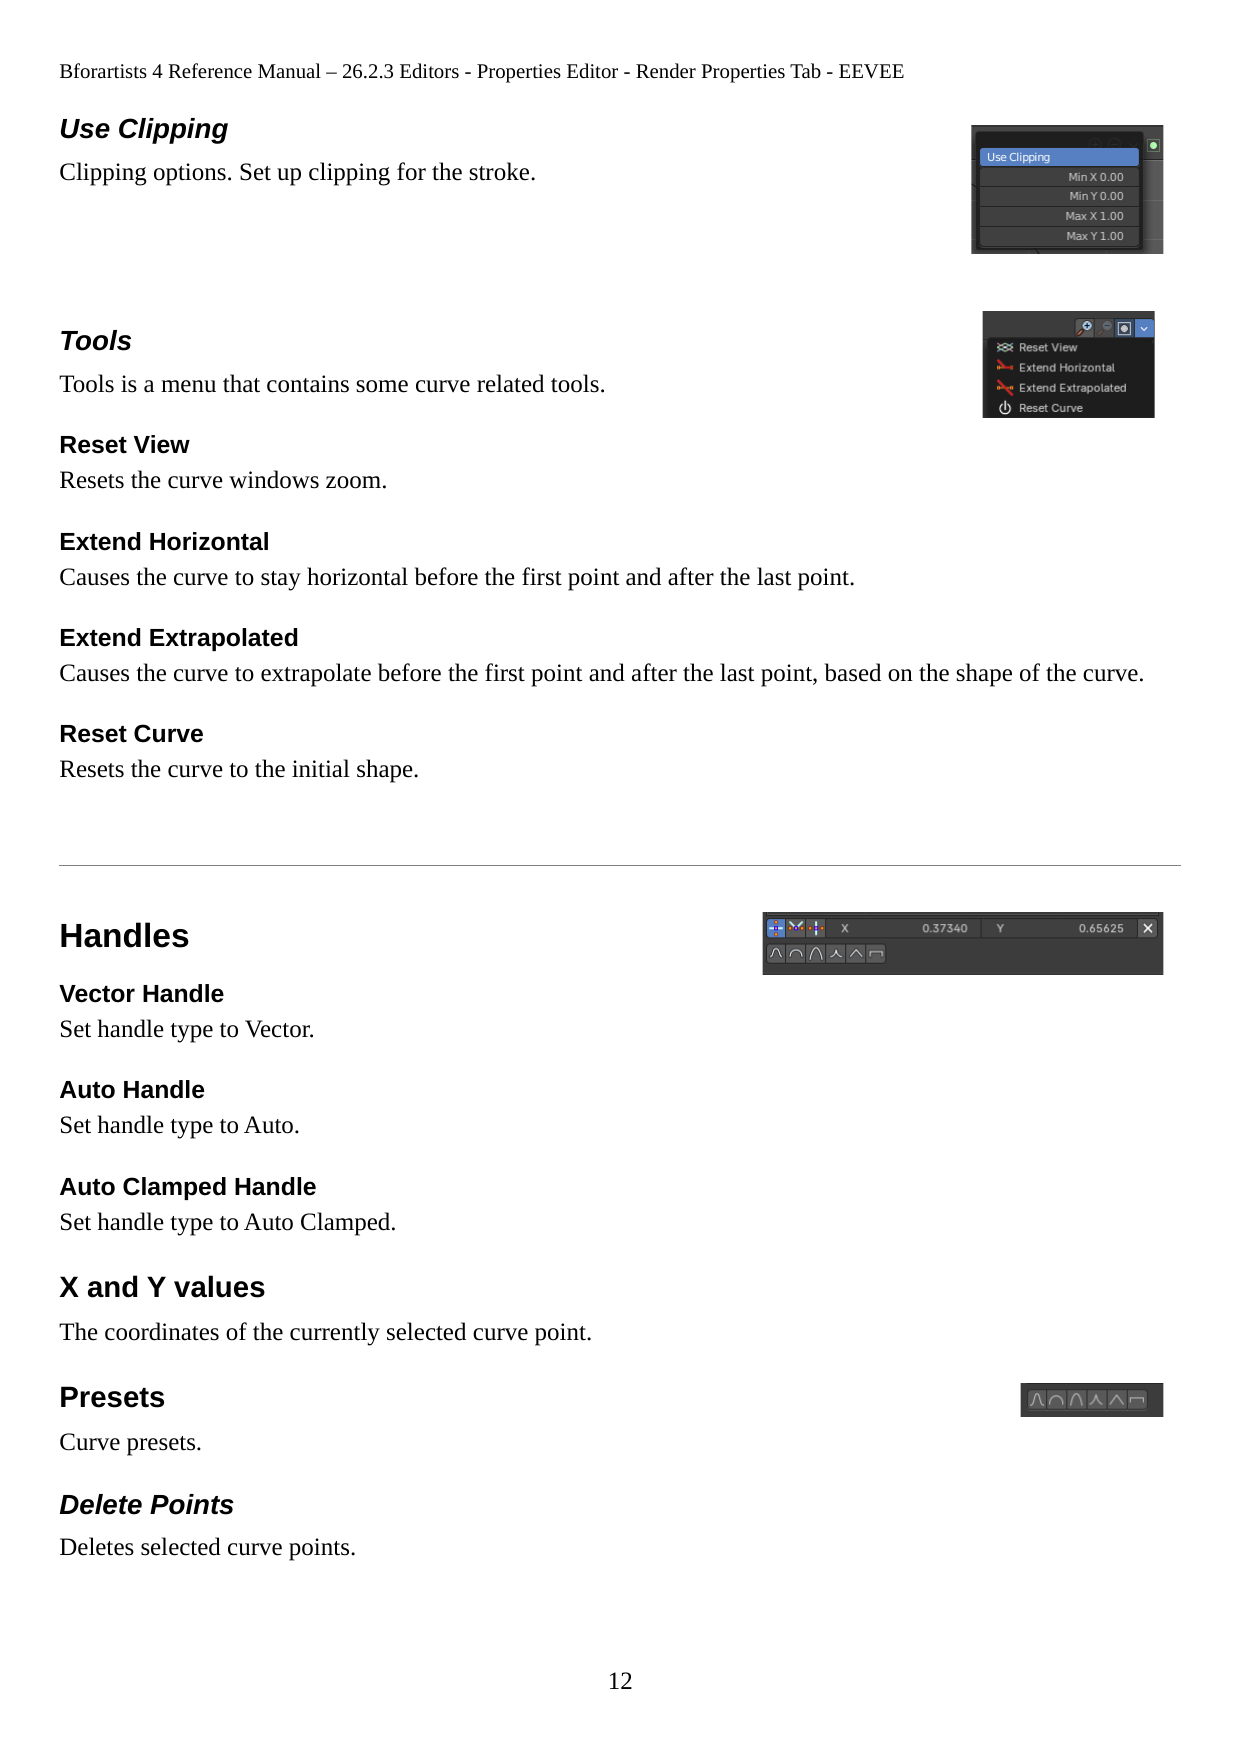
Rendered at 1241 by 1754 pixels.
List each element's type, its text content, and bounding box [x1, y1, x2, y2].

picture [982, 311, 1155, 418]
subtitle Vector Handle [59, 979, 1181, 1008]
subtitle X and Y values [59, 1270, 1181, 1304]
text The coordinates of the currently selected curve point. [59, 1317, 1181, 1345]
subtitle Extend Extrapolated [59, 623, 1181, 652]
subtitle Tools [59, 324, 982, 356]
text Curve presets. [59, 1427, 1181, 1455]
subtitle Auto Handle [59, 1076, 1181, 1104]
subtitle Handles [59, 916, 762, 954]
text Resets the curve windows zoom. [59, 465, 1181, 494]
text Set handle type to Auto. [59, 1110, 1181, 1139]
picture [1020, 1383, 1164, 1417]
picture [762, 912, 1164, 975]
subtitle Reset View [59, 430, 1181, 459]
subtitle Presets [59, 1380, 1181, 1414]
subtitle Delete Points [59, 1488, 1181, 1520]
subtitle Extend Horizontal [59, 527, 1181, 555]
text Set handle type to Vector. [59, 1014, 1181, 1043]
text Clipping options. Set up clipping for the stroke. [59, 157, 971, 186]
text Set handle type to Auto Clamped. [59, 1207, 1181, 1236]
text Causes the curve to stay horizontal before the first point and after the last point. [59, 562, 1181, 590]
subtitle Use Clipping [59, 113, 1181, 144]
subtitle Auto Clamped Handle [59, 1172, 1181, 1201]
text Tools is a menu that contains some curve related tools. [59, 369, 982, 398]
subtitle [1155, 324, 1181, 356]
text Resets the curve to the initial shape. [59, 754, 1181, 783]
subtitle [1164, 916, 1181, 954]
text Deletes selected curve points. [59, 1532, 1181, 1561]
subtitle Reset Curve [59, 719, 1181, 748]
picture [971, 125, 1164, 254]
text Causes the curve to extrapolate before the first point and after the last point, based on the shape of the curve. [59, 658, 1181, 687]
